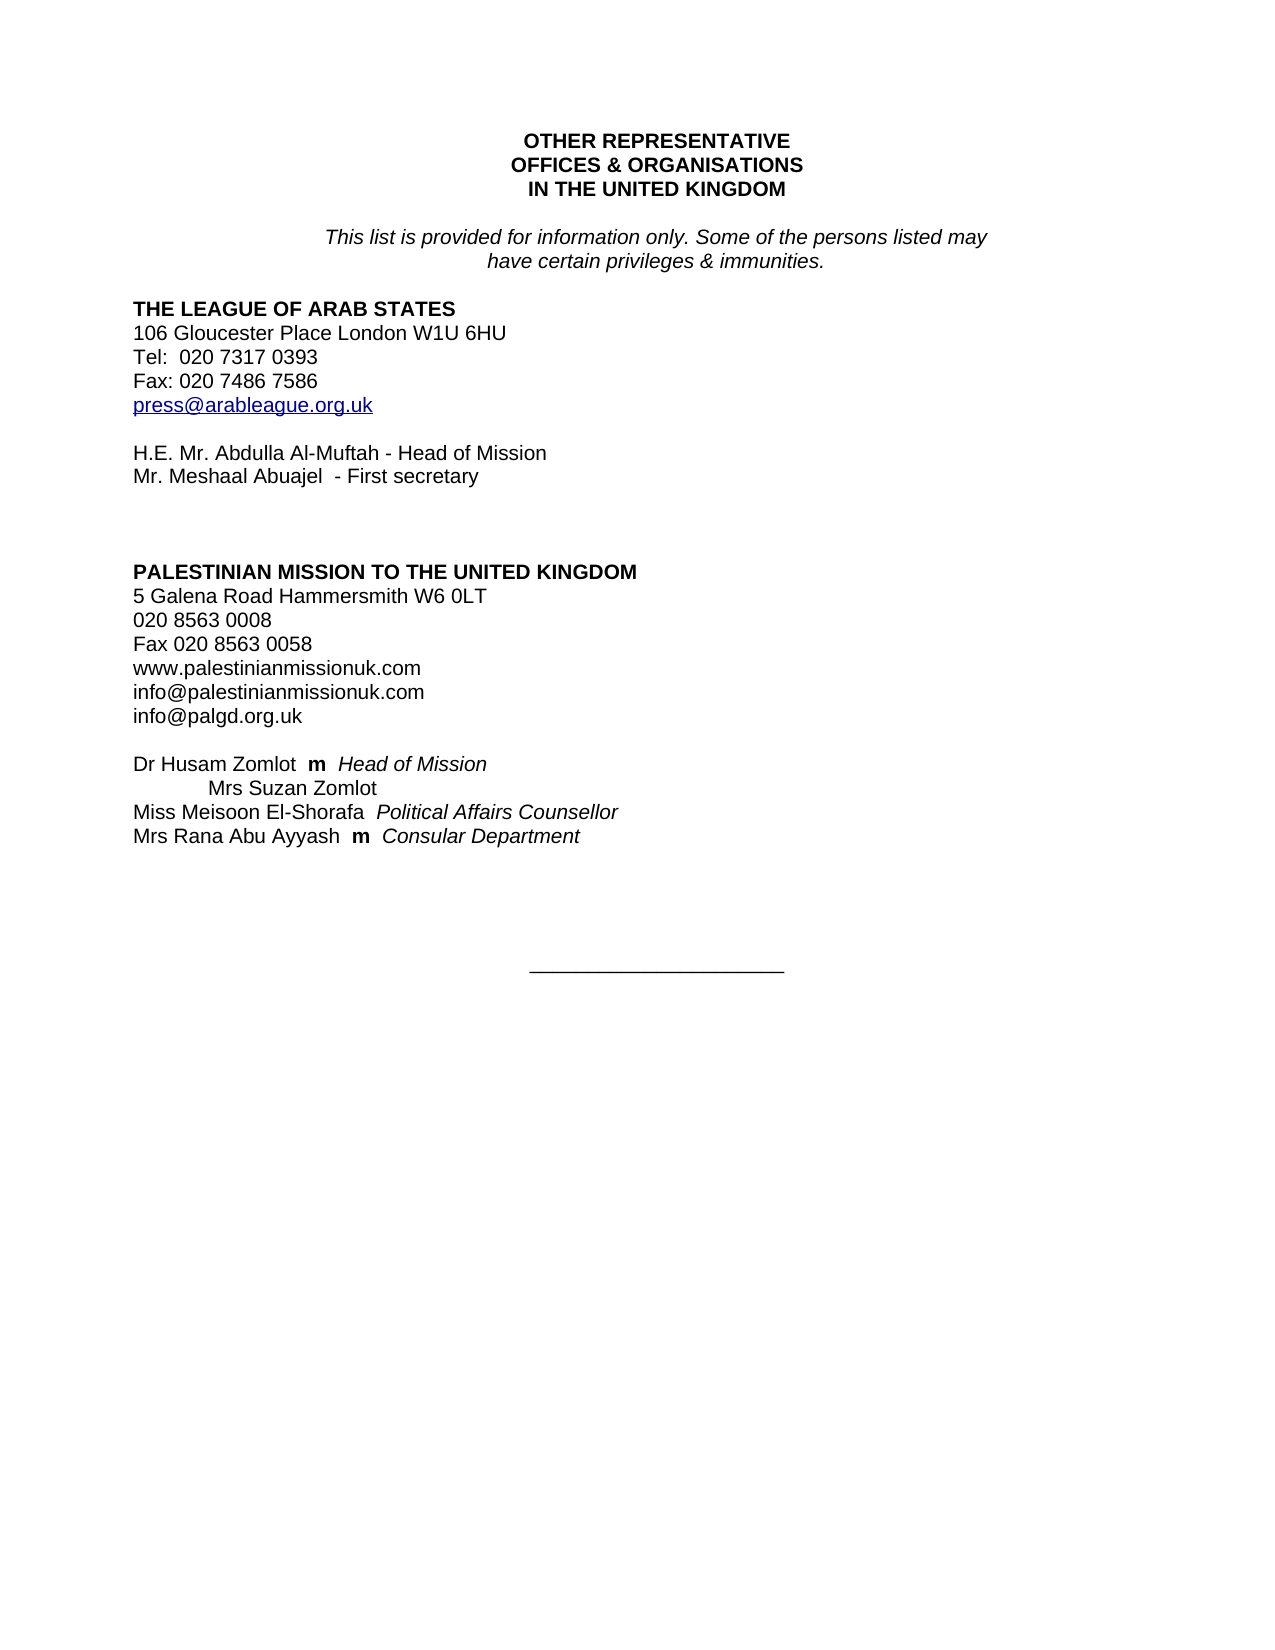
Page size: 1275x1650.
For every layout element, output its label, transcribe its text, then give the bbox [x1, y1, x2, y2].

text H.E. Mr. Abdulla Al-Muftah - Head of Mission [133, 440, 1181, 464]
text This list is provided for information only. Some of the persons listed may [133, 225, 1181, 249]
text www.palestinianmissionuk.com [133, 656, 1181, 680]
text Tel: 020 7317 0393 [133, 344, 1181, 368]
text OFFICES & ORGANISATIONS [133, 153, 1181, 177]
text IN THE UNITED KINGDOM [133, 177, 1181, 201]
text have certain privileges & immunities. [133, 249, 1181, 273]
text 020 8563 0008 [133, 608, 1181, 632]
text info@palestinianmissionuk.com [133, 680, 1181, 704]
text Mrs Suzan Zomlot [133, 776, 1181, 800]
text 5 Galena Road Hammersmith W6 0LT [133, 584, 1181, 608]
text info@palgd.org.uk [133, 704, 1181, 728]
text Dr Husam Zomlot m Head of Mission [133, 752, 1181, 776]
text press@arableague.org.uk [133, 392, 1181, 416]
text ______________________ [133, 950, 1181, 974]
text Mrs Rana Abu Ayyash m Consular Department [133, 824, 1181, 848]
text Miss Meisoon El-Shorafa Political Affairs Counsellor [133, 800, 1181, 824]
text OTHER REPRESENTATIVE [133, 129, 1181, 153]
text 106 Gloucester Place London W1U 6HU [133, 321, 1181, 344]
text Fax 020 8563 0058 [133, 632, 1181, 656]
text Mr. Meshaal Abuajel - First secretary [133, 464, 1181, 488]
subtitle PALESTINIAN MISSION TO THE UNITED KINGDOM [133, 560, 1181, 584]
subtitle THE LEAGUE OF ARAB STATES [133, 297, 1181, 321]
text Fax: 020 7486 7586 [133, 368, 1181, 392]
